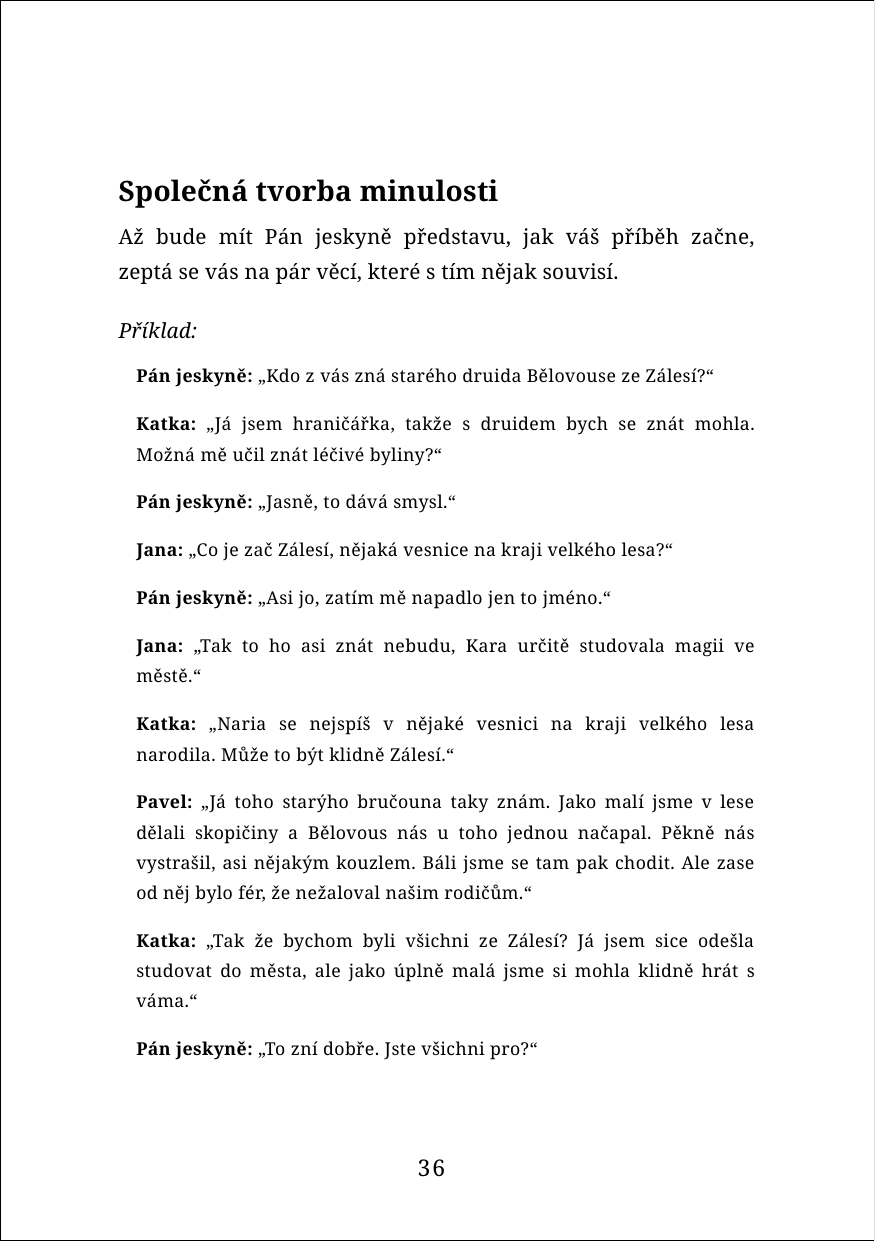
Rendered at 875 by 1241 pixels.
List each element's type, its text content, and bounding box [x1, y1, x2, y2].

text Jana: „Co je zač Zálesí, nějaká vesnice na kraji velkého lesa?“ [136, 538, 756, 562]
text Katka: „Naria se nejspíš v nějaké vesnici na kraji velkého lesa narodila. Může to být klidně Zálesí.“ [136, 712, 756, 766]
text Katka: „Já jsem hraničářka, takže s druidem bych se znát mohla. Možná mě učil znát léčivé byliny?“ [136, 412, 756, 466]
subtitle Společná tvorba minulosti [118, 172, 756, 210]
text Katka: „Tak že bychom byli všichni ze Zálesí? Já jsem sice odešla studovat do města, ale jako úplně malá jsme si mohla klidně hrát s váma.“ [136, 928, 756, 1013]
text Pán jeskyně: „Jasně, to dává smysl.“ [136, 490, 756, 514]
text Až bude mít Pán jeskyně představu, jak váš příběh začne, zeptá se vás na pár věcí, které s tím nějak souvisí. [118, 222, 756, 286]
text Příklad: [118, 317, 756, 345]
text Pán jeskyně: „Asi jo, zatím mě napadlo jen to jméno.“ [136, 586, 756, 610]
text Jana: „Tak to ho asi znát nebudu, Kara určitě studovala magii ve městě.“ [136, 634, 756, 688]
text Pavel: „Já toho starýho bručouna taky znám. Jako malí jsme v lese dělali skopičiny a Bělovous nás u toho jednou načapal. Pěkně nás vystrašil, asi nějakým kouzlem. Báli jsme se tam pak chodit. Ale zase od něj bylo fér, že nežaloval našim rodičům.“ [136, 790, 756, 905]
text Pán jeskyně: „To zní dobře. Jste všichni pro?“ [136, 1037, 756, 1061]
text Pán jeskyně: „Kdo z vás zná starého druida Bělovouse ze Zálesí?“ [136, 364, 756, 388]
